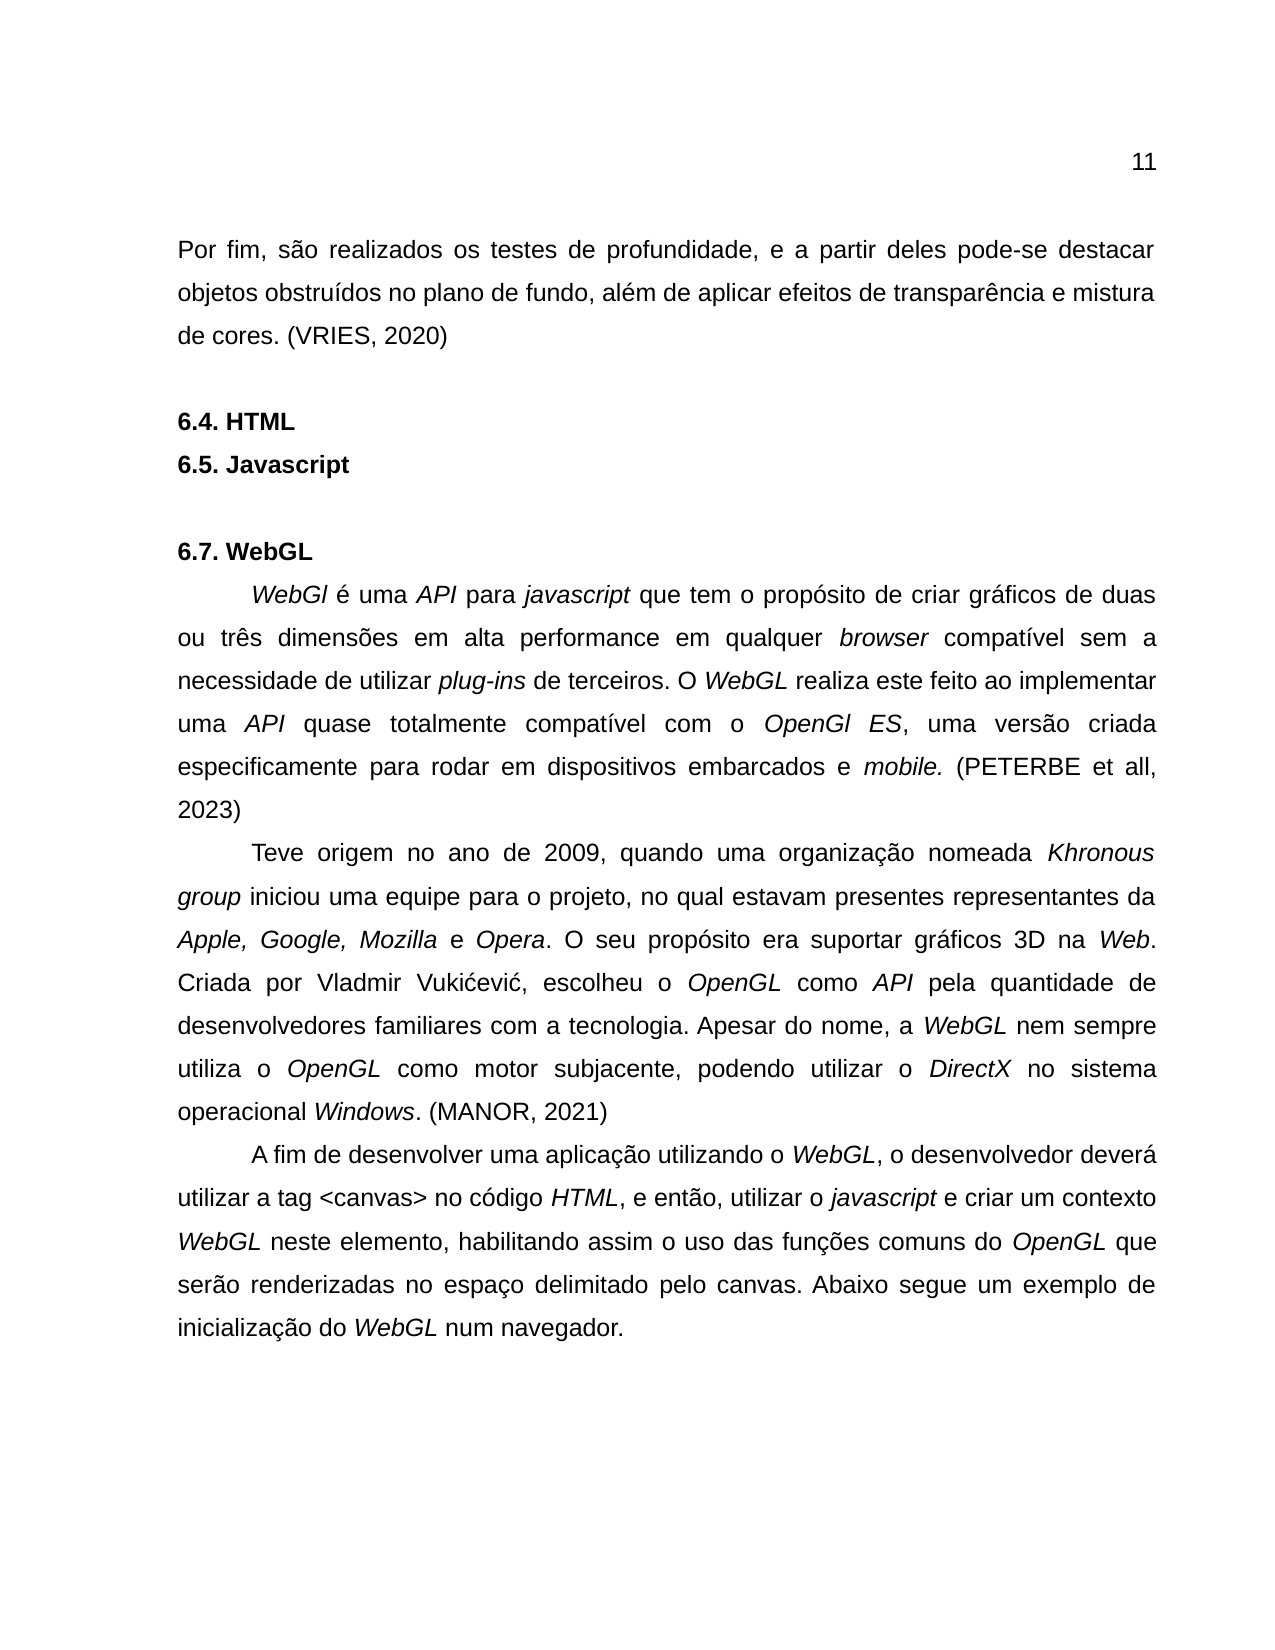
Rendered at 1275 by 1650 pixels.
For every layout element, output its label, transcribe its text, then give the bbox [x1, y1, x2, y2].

text WebGl é uma API para javascript que tem o propósito de criar gráficos de duas ou três dimensões em alta performance em qualquer browser compatível sem a necessidade de utilizar plug-ins de terceiros. O WebGL realiza este feito ao implementar uma API quase totalmente compatível com o OpenGl ES, uma versão criada especificamente para rodar em dispositivos embarcados e mobile. (PETERBE et all, 2023) [177, 580, 1157, 824]
text A fim de desenvolver uma aplicação utilizando o WebGL, o desenvolvedor deverá utilizar a tag <canvas> no código HTML, e então, utilizar o javascript e criar um contexto WebGL neste elemento, habilitando assim o uso das funções comuns do OpenGL que serão renderizadas no espaço delimitado pelo canvas. Abaixo segue um exemplo de inicialização do WebGL num navegador. [177, 1140, 1157, 1342]
subtitle 6.7. WebGL [177, 537, 1157, 565]
subtitle 6.5. Javascript [177, 450, 1157, 479]
text Por fim, são realizados os testes de profundidade, e a partir deles pode-se destacar objetos obstruídos no plano de fundo, além de aplicar efeitos de transparência e mistura de cores. (VRIES, 2020) [177, 235, 1157, 350]
subtitle 6.4. HTML [177, 407, 1157, 436]
text Teve origem no ano de 2009, quando uma organização nomeada Khronous group iniciou uma equipe para o projeto, no qual estavam presentes representantes da Apple, Google, Mozilla e Opera. O seu propósito era suportar gráficos 3D na Web. Criada por Vladmir Vukićević, escolheu o OpenGL como API pela quantidade de desenvolvedores familiares com a tecnologia. Apesar do nome, a WebGL nem sempre utiliza o OpenGL como motor subjacente, podendo utilizar o DirectX no sistema operacional Windows. (MANOR, 2021) [177, 838, 1157, 1126]
